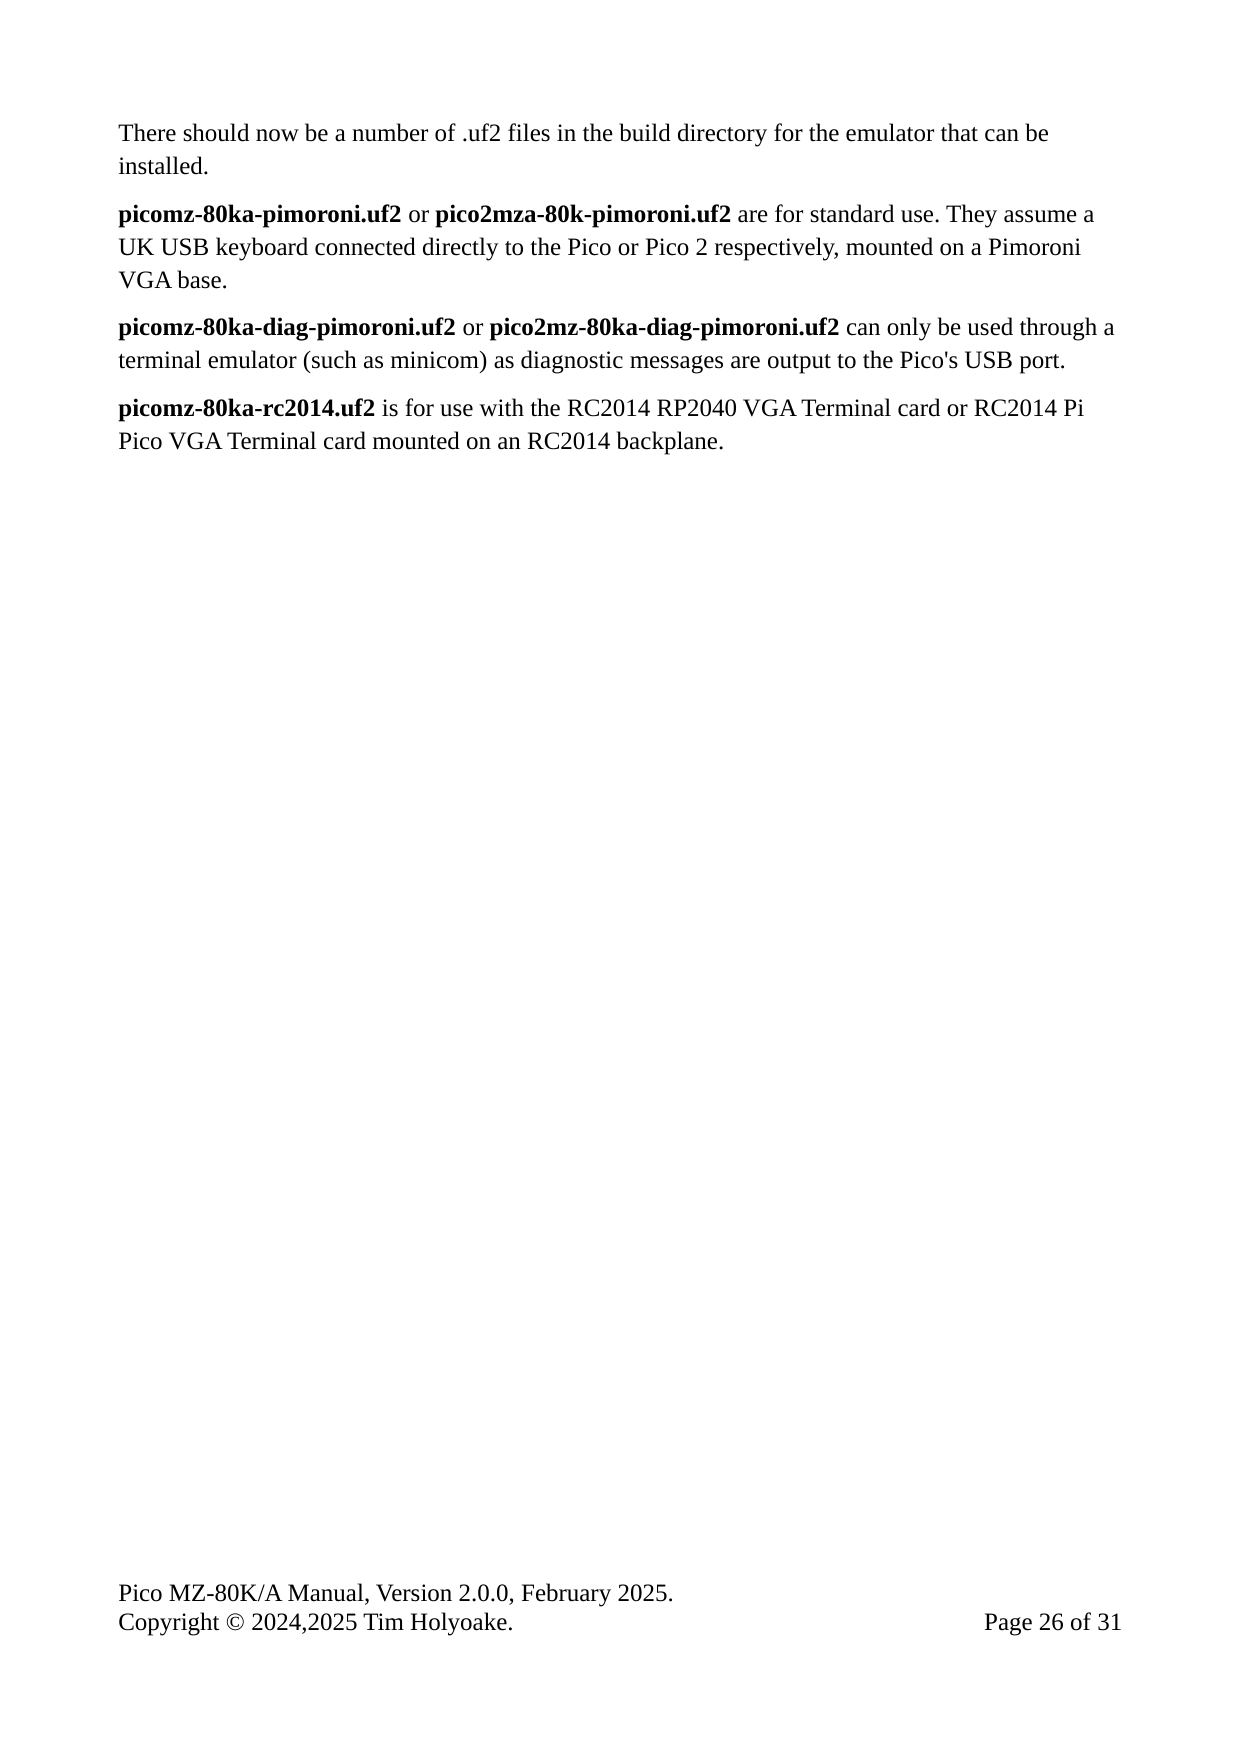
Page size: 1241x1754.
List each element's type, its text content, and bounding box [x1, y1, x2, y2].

text There should now be a number of .uf2 files in the build directory for the emulator that can be installed. [118, 118, 1122, 180]
text picomz-80ka-pimoroni.uf2 or pico2mza-80k-pimoroni.uf2 are for standard use. They assume a UK USB keyboard connected directly to the Pico or Pico 2 respectively, mounted on a Pimoroni VGA base. [118, 199, 1122, 293]
text picomz-80ka-rc2014.uf2 is for use with the RC2014 RP2040 VGA Terminal card or RC2014 Pi Pico VGA Terminal card mounted on an RC2014 backplane. [118, 393, 1122, 455]
text picomz-80ka-diag-pimoroni.uf2 or pico2mz-80ka-diag-pimoroni.uf2 can only be used through a terminal emulator (such as minicom) as diagnostic messages are output to the Pico's USB port. [118, 312, 1122, 374]
